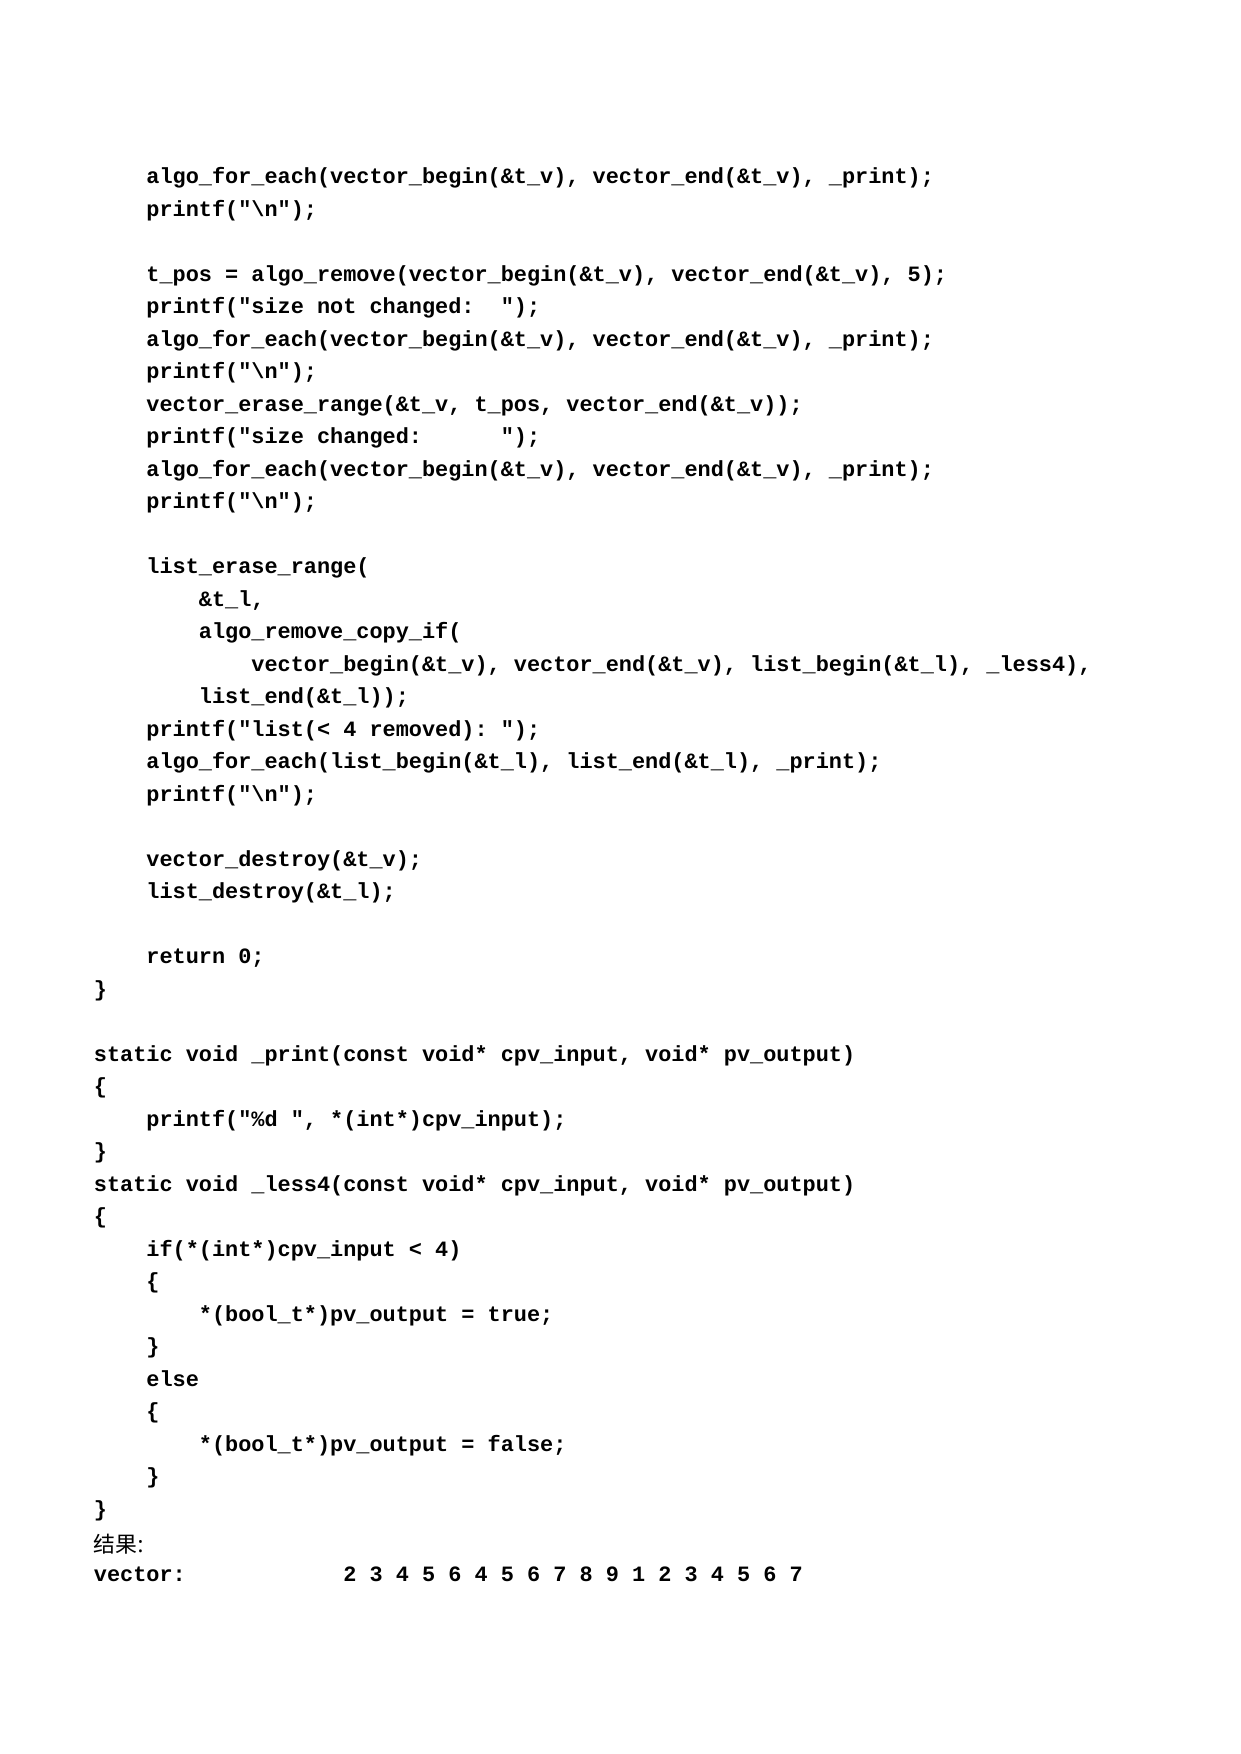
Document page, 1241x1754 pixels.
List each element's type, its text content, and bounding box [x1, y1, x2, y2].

text } [94, 1494, 1144, 1527]
text if(*(int*)cpv_input < 4) [94, 1234, 1144, 1267]
text *(bool_t*)pv_output = true; [94, 1299, 1144, 1332]
text list_end(&t_l)); [94, 682, 1144, 714]
text printf("size changed: "); [94, 422, 1144, 454]
text t_pos = algo_remove(vector_begin(&t_v), vector_end(&t_v), 5); [94, 259, 1144, 292]
text vector_erase_range(&t_v, t_pos, vector_end(&t_v)); [94, 389, 1144, 422]
text static void _print(const void* cpv_input, void* pv_output) [94, 1039, 1144, 1072]
text vector_destroy(&t_v); [94, 844, 1144, 877]
text { [94, 1397, 1144, 1429]
text algo_for_each(vector_begin(&t_v), vector_end(&t_v), _print); [94, 454, 1144, 487]
text algo_for_each(vector_begin(&t_v), vector_end(&t_v), _print); [94, 162, 1144, 194]
text *(bool_t*)pv_output = false; [94, 1429, 1144, 1462]
text { [94, 1267, 1144, 1299]
text algo_remove_copy_if( [94, 617, 1144, 649]
text return 0; [94, 942, 1144, 974]
text list_erase_range( [94, 552, 1144, 584]
text 结果: [94, 1527, 1144, 1559]
text &t_l, [94, 584, 1144, 617]
text printf("\n"); [94, 487, 1144, 519]
text } [94, 1332, 1144, 1364]
text algo_for_each(list_begin(&t_l), list_end(&t_l), _print); [94, 747, 1144, 779]
text printf("list(< 4 removed): "); [94, 714, 1144, 747]
text printf("size not changed: "); [94, 292, 1144, 324]
text printf("\n"); [94, 357, 1144, 389]
text vector_begin(&t_v), vector_end(&t_v), list_begin(&t_l), _less4), [94, 649, 1144, 682]
text list_destroy(&t_l); [94, 877, 1144, 909]
text printf("%d ", *(int*)cpv_input); [94, 1104, 1144, 1137]
text printf("\n"); [94, 194, 1144, 227]
text } [94, 1137, 1144, 1169]
text printf("\n"); [94, 779, 1144, 812]
text { [94, 1202, 1144, 1234]
text } [94, 1462, 1144, 1494]
text algo_for_each(vector_begin(&t_v), vector_end(&t_v), _print); [94, 324, 1144, 357]
text static void _less4(const void* cpv_input, void* pv_output) [94, 1169, 1144, 1202]
text { [94, 1072, 1144, 1104]
text } [94, 974, 1144, 1007]
text vector: 2 3 4 5 6 4 5 6 7 8 9 1 2 3 4 5 6 7 [94, 1559, 1144, 1592]
text else [94, 1364, 1144, 1397]
